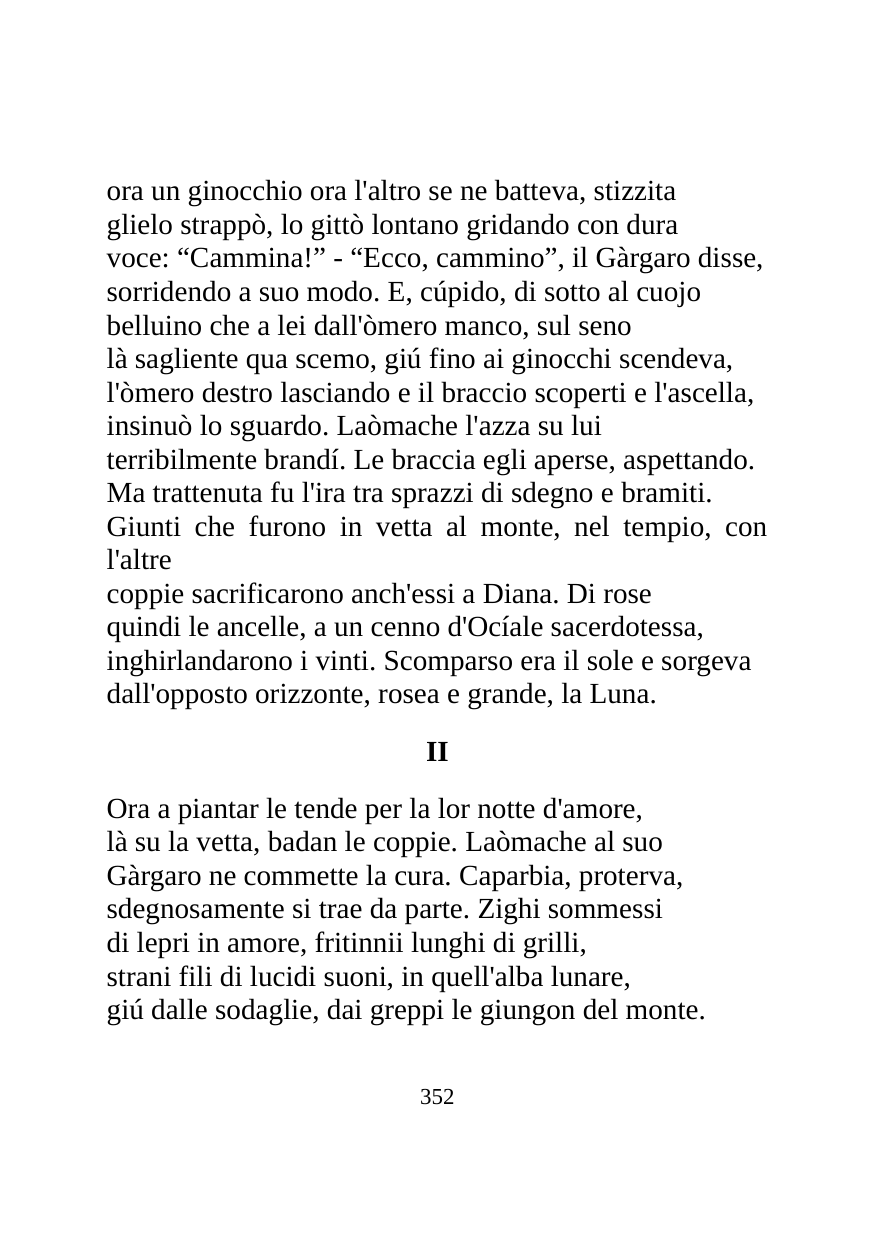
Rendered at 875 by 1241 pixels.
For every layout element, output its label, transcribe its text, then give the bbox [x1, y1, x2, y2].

text Giunti che furono in vetta al monte, nel tempio, con l'altre [106, 509, 768, 576]
text strani fili di lucidi suoni, in quell'alba lunare, [106, 959, 768, 992]
text Gàrgaro ne commette la cura. Caparbia, proterva, [106, 858, 768, 892]
text Ora a piantar le tende per la lor notte d'amore, [106, 791, 768, 824]
text inghirlandarono i vinti. Scomparso era il sole e sorgeva [106, 643, 768, 677]
text terribilmente brandí. Le braccia egli aperse, aspettando. [106, 442, 768, 475]
text II [106, 734, 768, 767]
text ora un ginocchio ora l'altro se ne batteva, stizzita [106, 173, 768, 207]
text Ma trattenuta fu l'ira tra sprazzi di sdegno e bramiti. [106, 475, 768, 509]
text di lepri in amore, fritinnii lunghi di grilli, [106, 925, 768, 959]
text giú dalle sodaglie, dai greppi le giungon del monte. [106, 992, 768, 1026]
text voce: “Cammina!” - “Ecco, cammino”, il Gàrgaro disse, [106, 241, 768, 274]
text là sagliente qua scemo, giú fino ai ginocchi scendeva, [106, 341, 768, 375]
text là su la vetta, badan le coppie. Laòmache al suo [106, 824, 768, 858]
text coppie sacrificarono anch'essi a Diana. Di rose [106, 576, 768, 609]
text dall'opposto orizzonte, rosea e grande, la Luna. [106, 677, 768, 710]
text insinuò lo sguardo. Laòmache l'azza su lui [106, 408, 768, 442]
text glielo strappò, lo gittò lontano gridando con dura [106, 207, 768, 241]
text quindi le ancelle, a un cenno d'Ocíale sacerdotessa, [106, 609, 768, 643]
text sorridendo a suo modo. E, cúpido, di sotto al cuojo [106, 274, 768, 308]
text l'òmero destro lasciando e il braccio scoperti e l'ascella, [106, 375, 768, 408]
text sdegnosamente si trae da parte. Zighi sommessi [106, 892, 768, 925]
text belluino che a lei dall'òmero manco, sul seno [106, 308, 768, 341]
